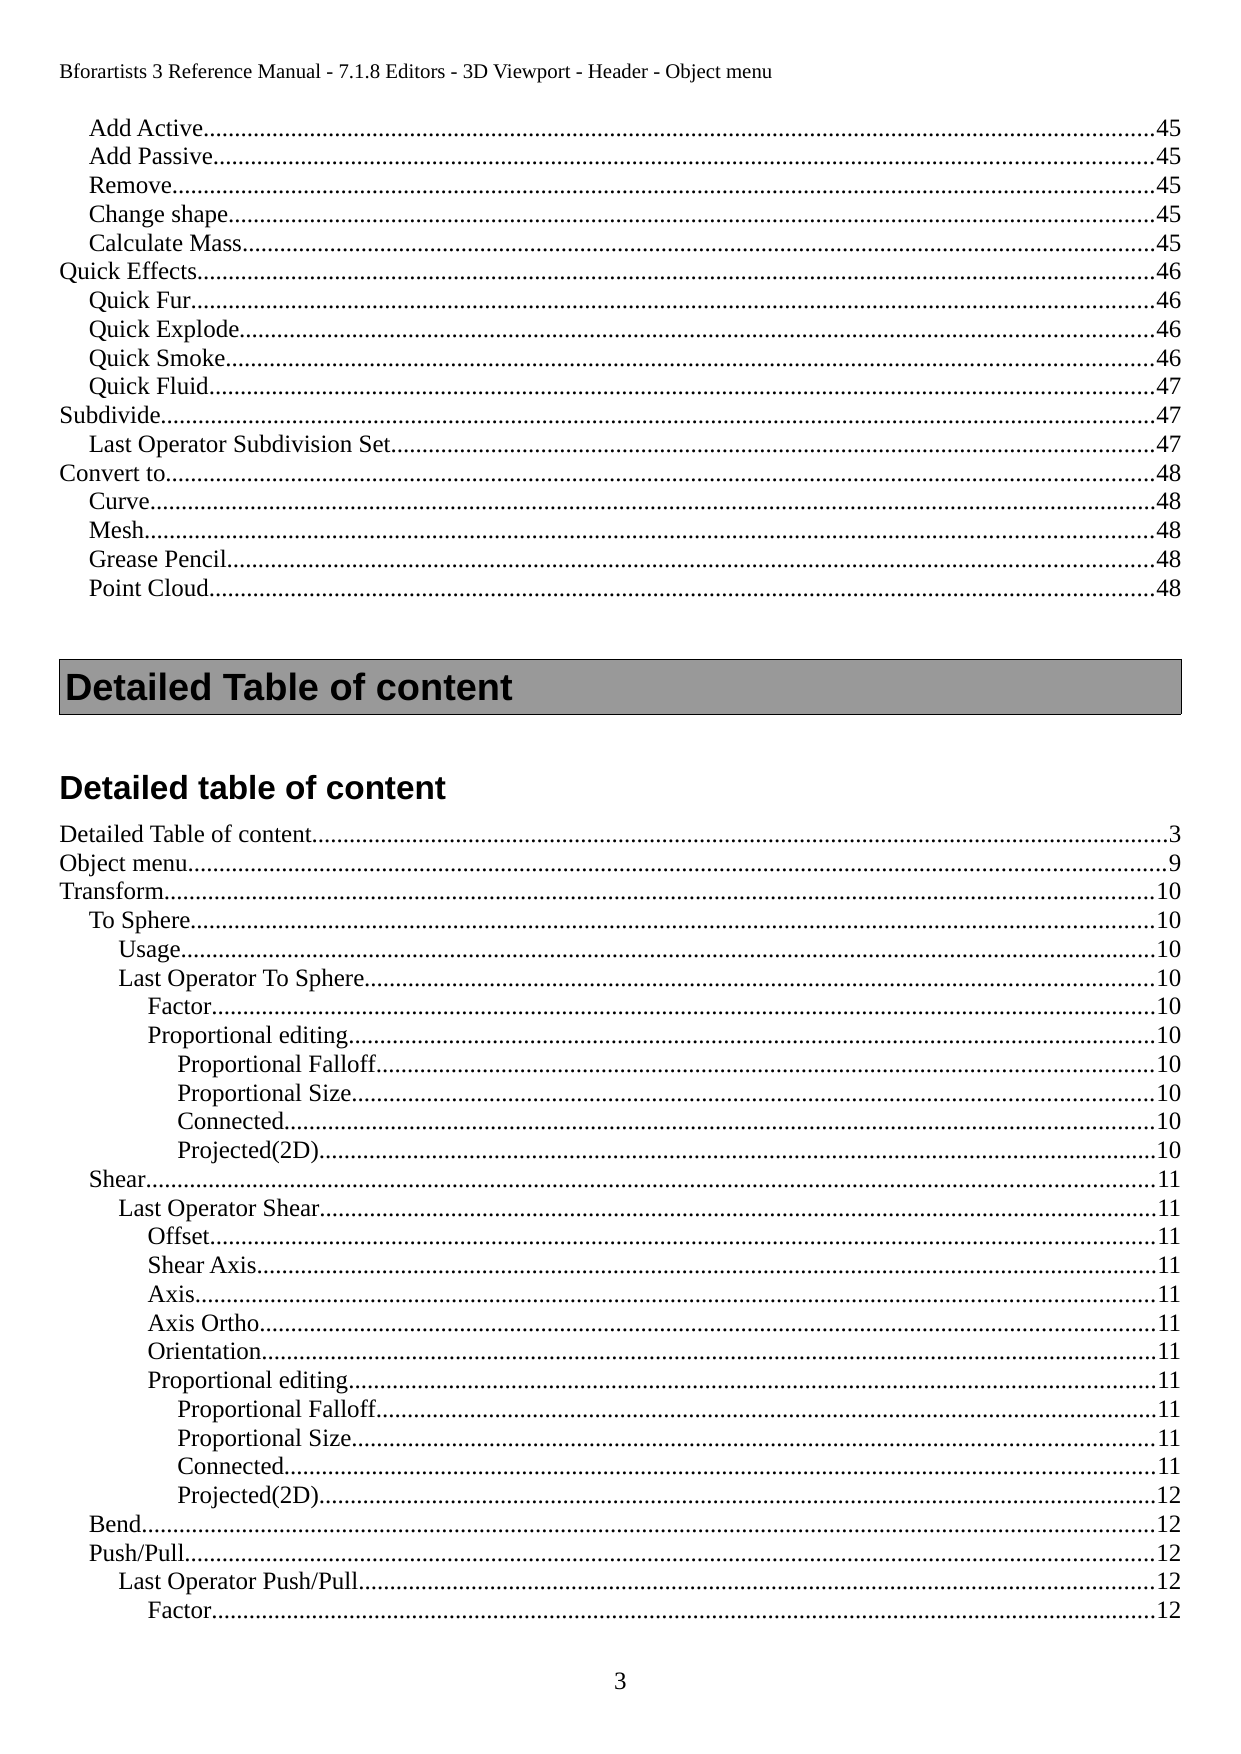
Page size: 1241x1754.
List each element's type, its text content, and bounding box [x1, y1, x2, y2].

text Quick Effects 46 [59, 256, 1181, 285]
text Proportional Size 11 [177, 1423, 1181, 1451]
text Usage 10 [118, 934, 1181, 963]
text Proportional Falloff 11 [177, 1394, 1181, 1423]
text Last Operator Subdivision Set 47 [88, 429, 1181, 458]
text Connected 10 [177, 1106, 1181, 1135]
text Quick Fur 46 [88, 285, 1181, 314]
text Proportional editing 11 [147, 1365, 1181, 1394]
text To Sphere 10 [88, 905, 1181, 934]
text Factor 10 [147, 991, 1181, 1020]
text Quick Fluid 47 [88, 371, 1181, 400]
text Shear Axis 11 [147, 1250, 1181, 1279]
text Point Cloud 48 [88, 573, 1181, 601]
text Last Operator Push/Pull 12 [118, 1566, 1181, 1595]
text Projected(2D) 10 [177, 1135, 1181, 1164]
text Convert to 48 [59, 458, 1181, 486]
text Offset 11 [147, 1221, 1181, 1250]
text Mesh 48 [88, 515, 1181, 544]
text Orientation 11 [147, 1336, 1181, 1365]
text Quick Smoke 46 [88, 343, 1181, 371]
text Grease Pencil 48 [88, 544, 1181, 573]
text Projected(2D) 12 [177, 1480, 1181, 1509]
text Add Passive 45 [88, 141, 1181, 170]
text Shear 11 [88, 1164, 1181, 1193]
text Factor 12 [147, 1595, 1181, 1624]
subtitle Detailed table of content [59, 768, 1181, 806]
text Connected 11 [177, 1451, 1181, 1480]
text Proportional editing 10 [147, 1020, 1181, 1049]
text Curve 48 [88, 486, 1181, 515]
text Proportional Falloff 10 [177, 1049, 1181, 1078]
text Subdivide 47 [59, 400, 1181, 429]
text Axis 11 [147, 1279, 1181, 1308]
text Calculate Mass 45 [88, 228, 1181, 256]
text Remove 45 [88, 170, 1181, 199]
text Proportional Size 10 [177, 1078, 1181, 1106]
text Add Active 45 [88, 113, 1181, 141]
text Push/Pull 12 [88, 1538, 1181, 1566]
text Detailed Table of content 3 [59, 819, 1181, 848]
text Last Operator Shear 11 [118, 1193, 1181, 1221]
text Transform 10 [59, 876, 1181, 905]
text Axis Ortho 11 [147, 1308, 1181, 1336]
text Last Operator To Sphere 10 [118, 963, 1181, 991]
text Quick Explode 46 [88, 314, 1181, 343]
text Change shape 45 [88, 199, 1181, 228]
table_header Detailed Table of content [60, 660, 1181, 714]
text Object menu 9 [59, 848, 1181, 876]
text Bend 12 [88, 1509, 1181, 1538]
